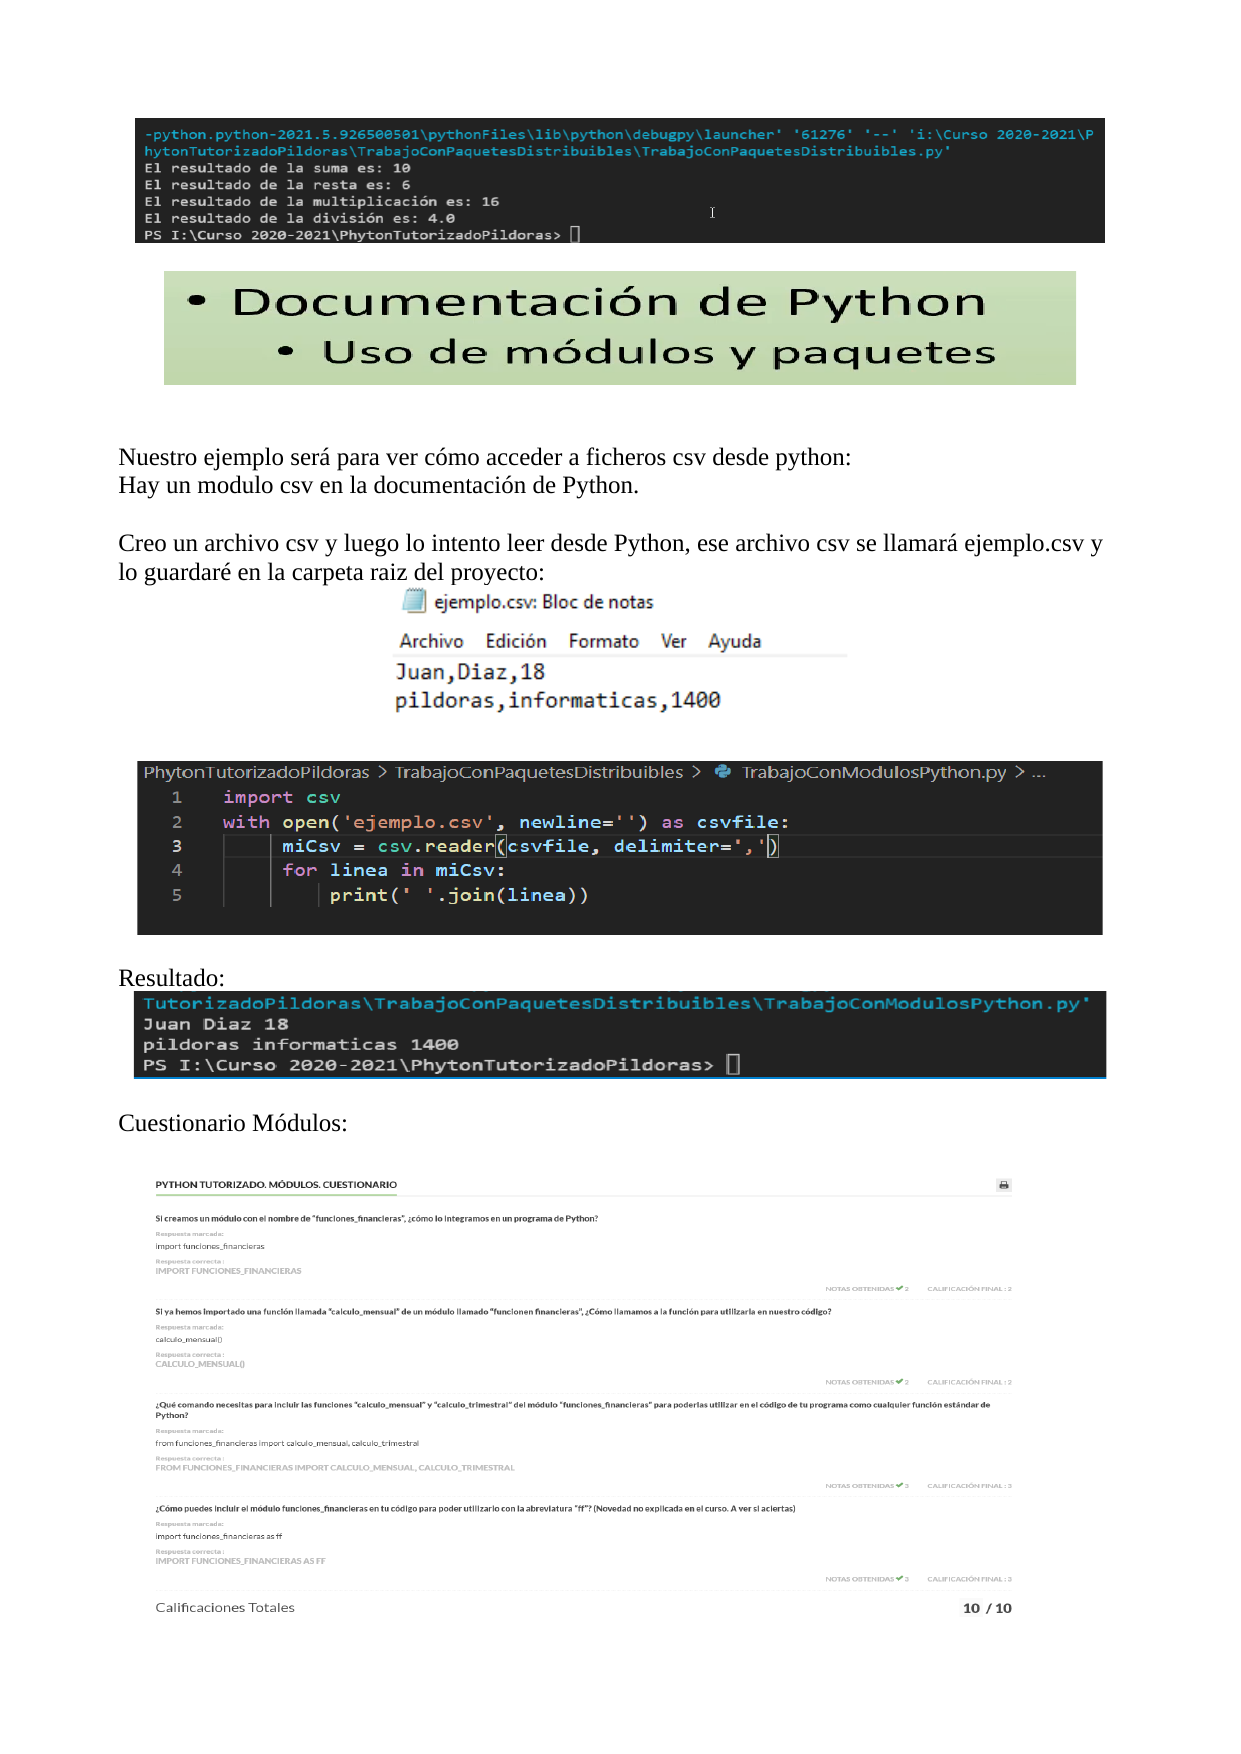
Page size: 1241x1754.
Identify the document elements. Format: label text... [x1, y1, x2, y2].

picture [137, 761, 1103, 935]
picture [392, 585, 848, 733]
text Nuestro ejemplo será para ver cómo acceder a ficheros csv desde python: [118, 442, 1122, 470]
picture [164, 271, 1077, 385]
text Creo un archivo csv y luego lo intento leer desde Python, ese archivo csv se llamará ejemplo.csv y lo guardaré en la carpeta raiz del proyecto: [118, 528, 1122, 585]
picture [133, 991, 1107, 1079]
picture [135, 1165, 1105, 1617]
text Cuestionario Módulos: [118, 1108, 1122, 1136]
text Resultado: [118, 963, 1122, 992]
picture [135, 118, 1105, 243]
text Hay un modulo csv en la documentación de Python. [118, 470, 1122, 499]
